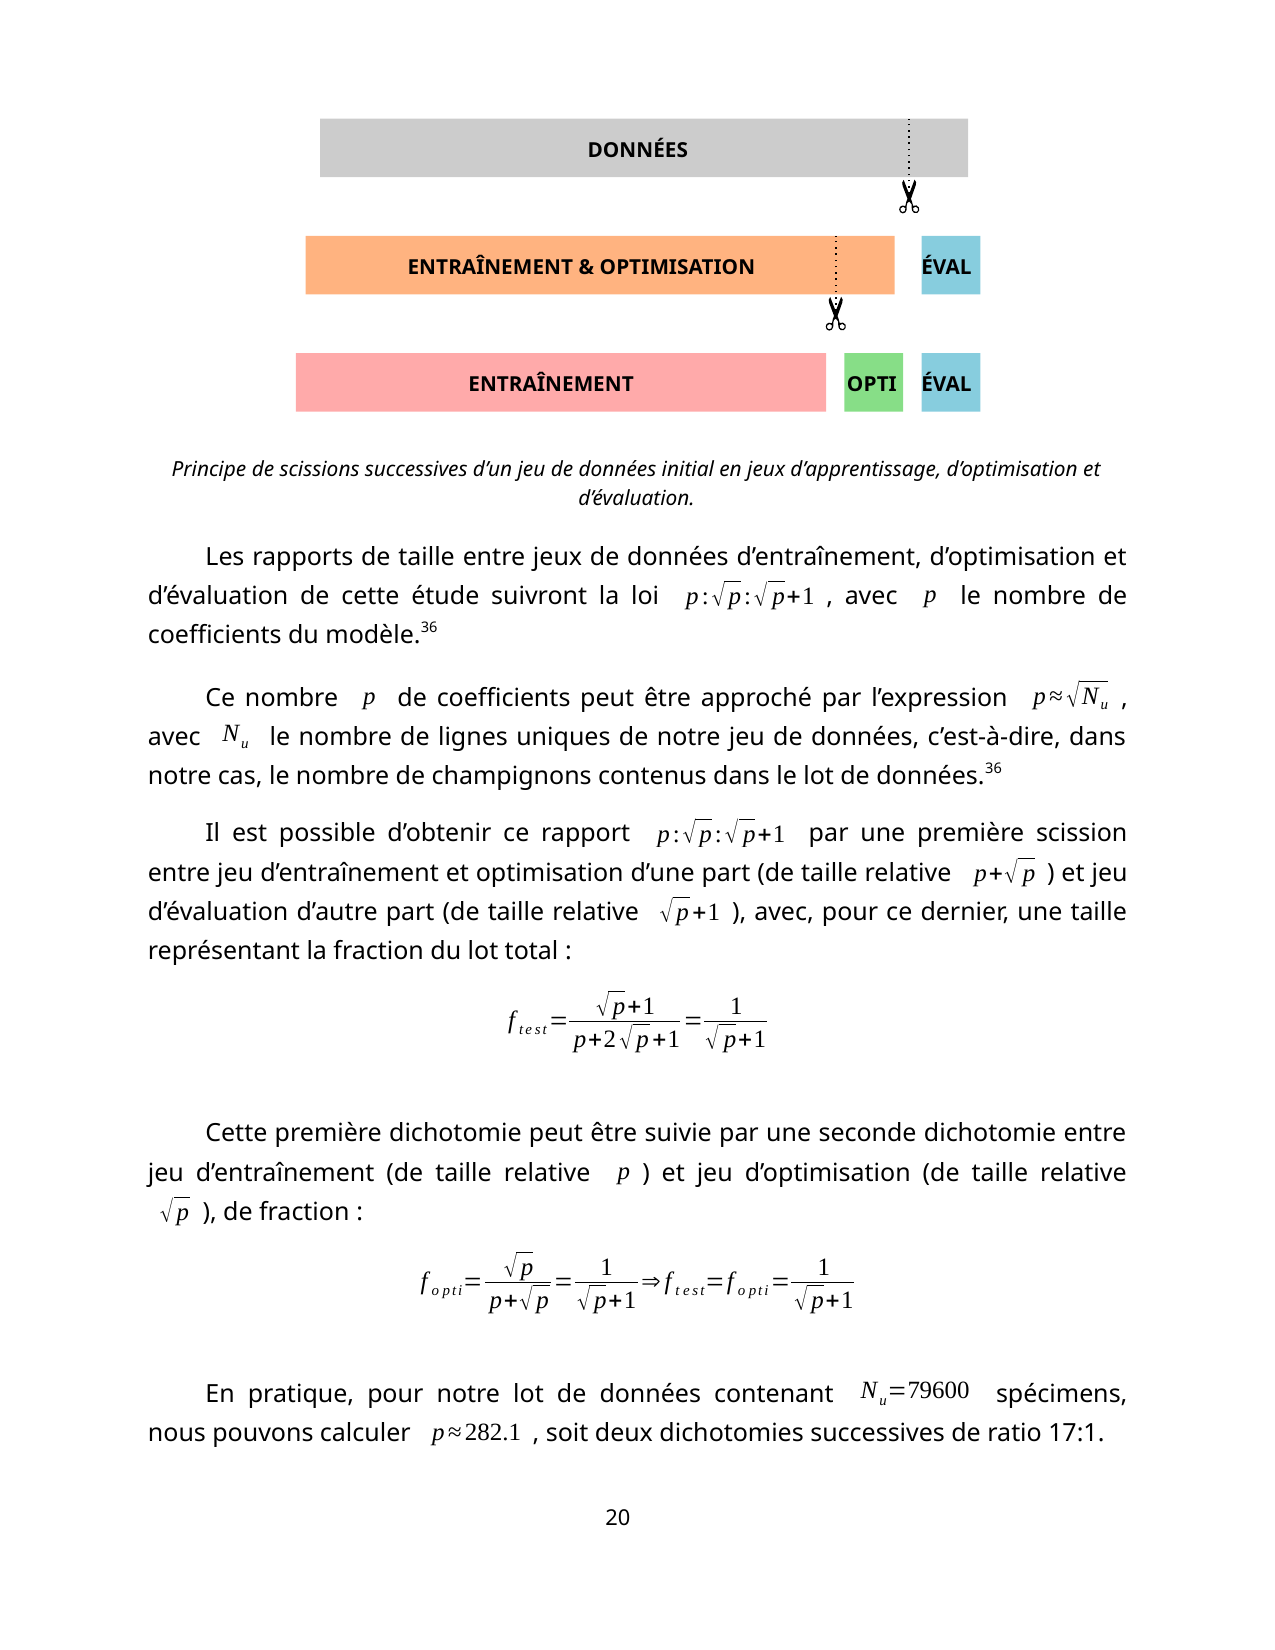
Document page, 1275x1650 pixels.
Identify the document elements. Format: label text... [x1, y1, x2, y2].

text En pratique, pour notre lot de données contenant spécimens, nous pouvons calculer , soit deux dichotomies successives de ratio 17:1. [148, 1376, 1127, 1449]
text Il est possible d’obtenir ce rapport par une première scission entre jeu d’entraînement et optimisation d’une part (de taille relative ) et jeu d’évaluation d’autre part (de taille relative ), avec, pour ce dernier, une taille représentant la fraction du lot total : [148, 815, 1127, 967]
text Cette première dichotomie peut être suivie par une seconde dichotomie entre jeu d’entraînement (de taille relative ) et jeu d’optimisation (de taille relative ), de fraction : [148, 1115, 1127, 1227]
text Ce nombre de coefficients peut être approché par l’expression , avec le nombre de lignes uniques de notre jeu de données, c’est-à-dire, dans notre cas, le nombre de champignons contenus dans le lot de données.36 [148, 679, 1127, 792]
text Les rapports de taille entre jeux de données d’entraînement, d’optimisation et d’évaluation de cette étude suivront la loi , avec le nombre de coefficients du modèle.36 [148, 538, 1127, 651]
text Principe de scissions successives d’un jeu de données initial en jeux d’apprentissage, d’optimisation et d’évaluation. [148, 454, 1127, 511]
